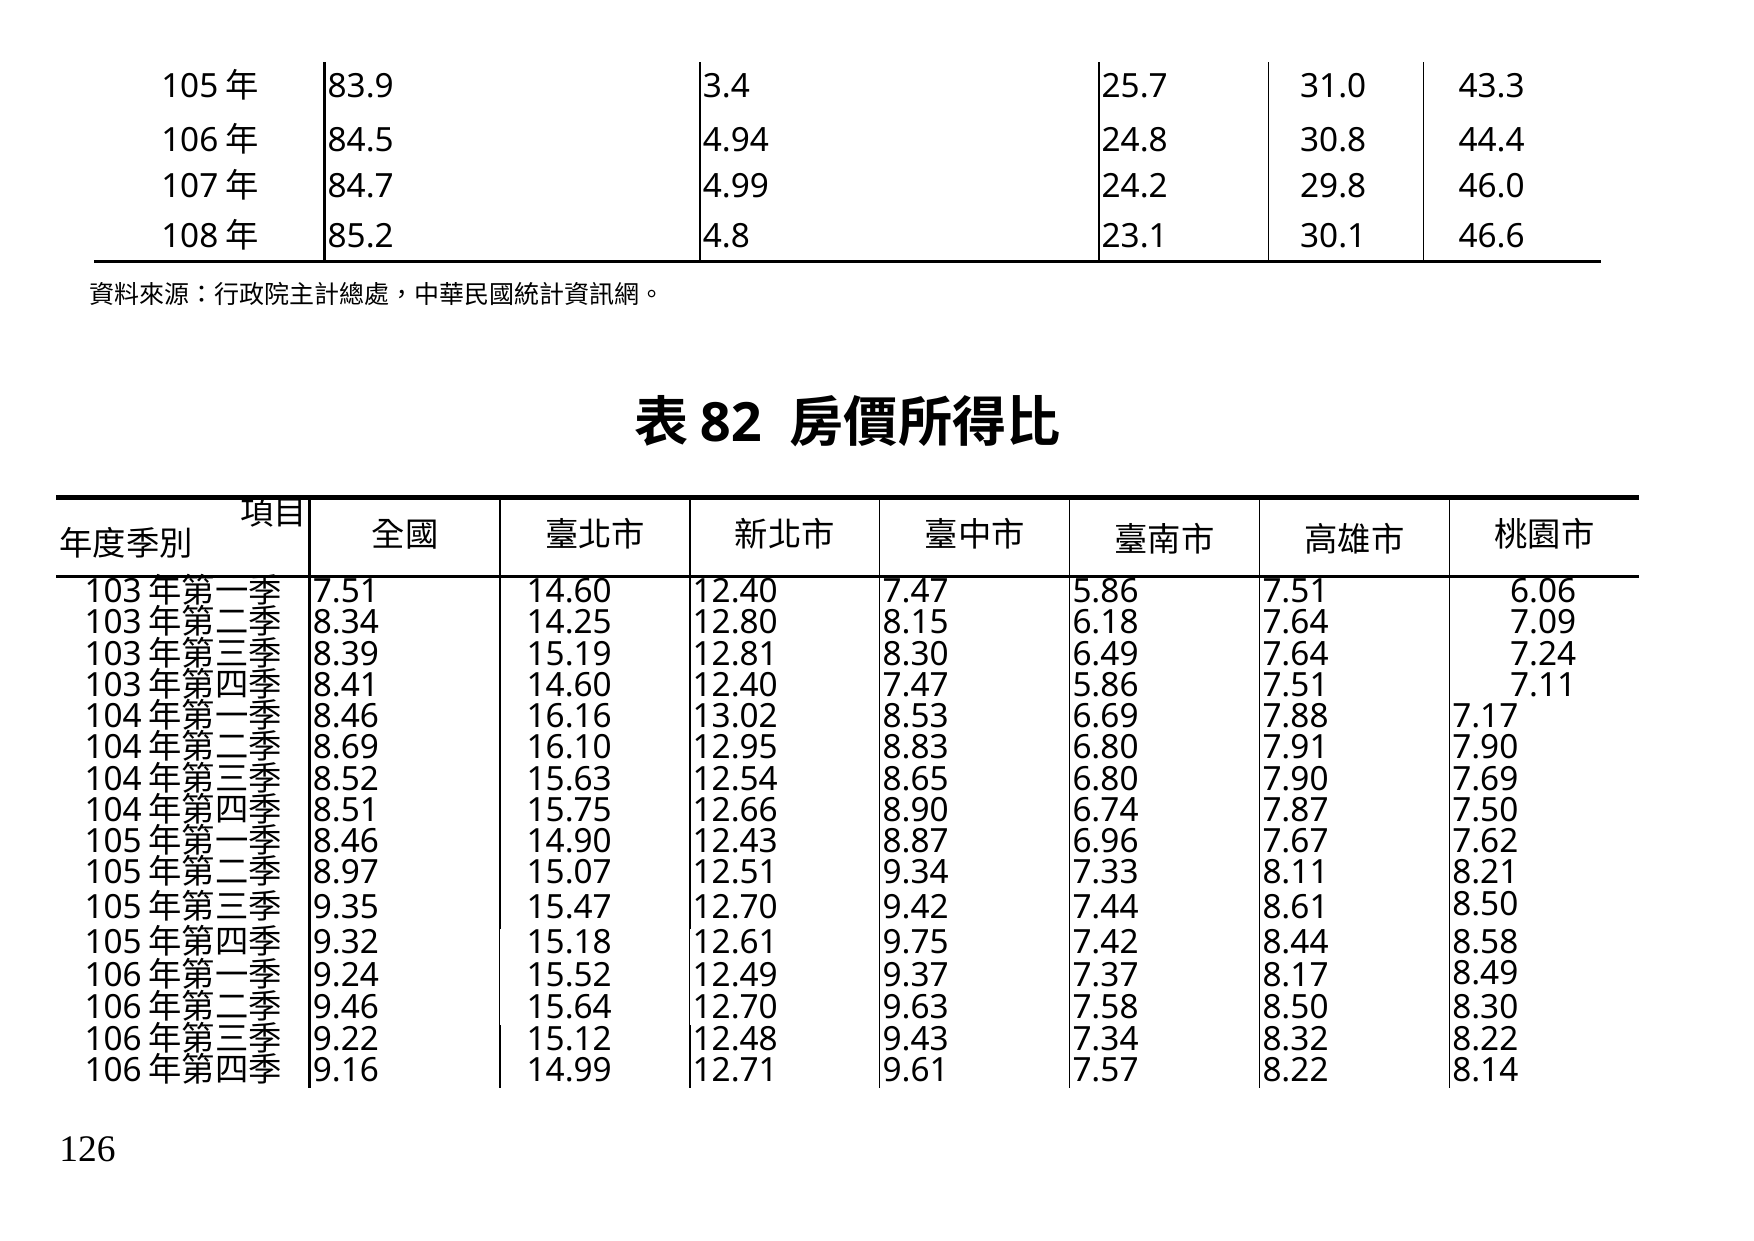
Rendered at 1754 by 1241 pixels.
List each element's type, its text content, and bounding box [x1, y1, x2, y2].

table_cell 7.51 [311, 578, 499, 609]
table_header 項目 年度季別 [56, 500, 308, 574]
table_cell 12.40 [691, 578, 879, 609]
table_cell 106年第三季 106年第四季 [56, 1025, 308, 1087]
table_cell 15.07 [501, 859, 689, 890]
table_cell 7.24 [1450, 640, 1639, 671]
table_cell 15.19 [501, 640, 689, 671]
table_cell 23.1 [1100, 207, 1268, 260]
table_cell 6.18 [1070, 609, 1259, 640]
table_cell 8.30 [1450, 994, 1639, 1025]
table_cell 8.58 [1450, 929, 1639, 960]
table_cell 105年第四季 [56, 929, 308, 960]
table_header 臺中市 [880, 500, 1069, 574]
table_cell 7.47 [880, 578, 1069, 609]
table_header 臺南市 [1070, 500, 1259, 574]
table_header 臺北市 [501, 500, 689, 574]
table_cell 84.5 84.7 [326, 115, 699, 207]
table_cell 8.39 [311, 640, 499, 671]
table_cell 8.44 [1260, 929, 1449, 960]
table_cell 7.58 [1070, 994, 1259, 1025]
table_cell 7.33 [1070, 859, 1259, 890]
table_cell 106年 107年 [94, 115, 323, 207]
table_cell 4.8 [701, 207, 1098, 260]
table_header 桃園市 [1450, 500, 1639, 574]
table_cell 104年第四季 [56, 796, 308, 828]
table_cell 16.16 16.10 15.63 [501, 703, 689, 796]
table_cell 7.34 7.57 [1070, 1025, 1259, 1087]
table_cell 9.42 [880, 890, 1069, 928]
table_cell 14.25 [501, 609, 689, 640]
table_cell 6.49 [1070, 640, 1259, 671]
table_cell 7.51 [1260, 671, 1449, 703]
table_cell 8.51 [311, 796, 499, 828]
table_cell 105年第二季 [56, 859, 308, 890]
table_cell 30.1 [1269, 207, 1423, 260]
table_cell 15.64 [500, 994, 689, 1025]
table_cell 6.96 [1070, 828, 1259, 859]
table_cell 12.49 [690, 960, 879, 994]
table_cell 7.11 [1450, 671, 1639, 703]
table_header 全國 [311, 500, 499, 574]
table_cell 8.15 [880, 609, 1069, 640]
table_cell 25.7 [1100, 62, 1268, 115]
table_cell 8.21 [1450, 859, 1639, 890]
table_cell 12.40 [691, 671, 879, 703]
table_cell 9.43 9.61 [880, 1025, 1069, 1087]
table_cell 14.60 [501, 671, 689, 703]
table_cell 103年第一季 [56, 578, 308, 609]
table_cell 7.87 [1260, 796, 1449, 828]
table_cell 7.44 [1070, 890, 1259, 928]
table_cell 8.30 [880, 640, 1069, 671]
table_cell 8.46 8.69 8.52 [311, 703, 499, 796]
table_cell 7.67 [1260, 828, 1449, 859]
table_cell 8.87 [880, 828, 1069, 859]
text 資料來源：行政院主計總處，中華民國統計資訊網。 [89, 274, 1551, 311]
table_cell 108年 [94, 207, 323, 260]
table_cell 12.70 [691, 890, 879, 928]
table_cell 7.64 [1260, 640, 1449, 671]
table_cell 105年 [94, 62, 323, 115]
table_cell 104年第一季 104年第二季 104年第三季 [56, 703, 308, 796]
table_cell 12.61 [690, 929, 879, 960]
table_cell 8.46 [311, 828, 499, 859]
table_cell 105年第一季 [56, 828, 308, 859]
table_cell 8.34 [311, 609, 499, 640]
table_cell 12.81 [691, 640, 879, 671]
table_cell 7.64 [1260, 609, 1449, 640]
table_cell 103年第二季 [56, 609, 308, 640]
table_cell 3.4 [701, 62, 1098, 115]
table_cell 7.88 7.91 7.90 [1260, 703, 1449, 796]
table_cell 105年第三季 [56, 890, 308, 928]
table_cell 4.94 4.99 [701, 115, 1098, 207]
table_cell 5.86 [1070, 671, 1259, 703]
table_cell 103年第三季 [56, 640, 308, 671]
table_cell 106年第二季 [56, 994, 308, 1025]
table_cell 8.11 [1260, 859, 1449, 890]
table_cell 13.02 12.95 12.54 [691, 703, 879, 796]
table_cell 15.18 [500, 929, 689, 960]
table_cell 15.12 14.99 [501, 1025, 689, 1087]
table_header 高雄市 [1260, 500, 1449, 574]
table_cell 12.80 [691, 609, 879, 640]
table_cell 83.9 [326, 62, 699, 115]
table_cell 8.97 [311, 859, 499, 890]
table_cell 12.51 [691, 859, 879, 890]
table_cell 14.60 [501, 578, 689, 609]
table_cell 44.4 46.0 [1424, 115, 1601, 207]
table_cell 15.52 [500, 960, 689, 994]
table_cell 9.37 [880, 960, 1069, 994]
table_cell 7.62 [1450, 828, 1639, 859]
table_cell 43.3 [1424, 62, 1601, 115]
table_cell 46.6 [1424, 207, 1601, 260]
table_cell 6.06 [1450, 578, 1639, 609]
table_cell 9.46 [311, 994, 499, 1025]
table_cell 85.2 [326, 207, 699, 260]
table_cell 106年第一季 [56, 960, 308, 994]
table_cell 6.74 [1070, 796, 1259, 828]
table_cell 12.70 [690, 994, 879, 1025]
table_cell 9.24 [311, 960, 499, 994]
table_cell 8.50 [1260, 994, 1449, 1025]
table_cell 12.43 [691, 828, 879, 859]
table_cell 30.8 29.8 [1269, 115, 1423, 207]
table_cell 24.8 24.2 [1100, 115, 1268, 207]
table_cell 7.47 [880, 671, 1069, 703]
table_cell 7.42 [1070, 929, 1259, 960]
table_cell 12.48 12.71 [691, 1025, 879, 1087]
table_cell 7.09 [1450, 609, 1639, 640]
table_cell 7.50 [1450, 796, 1639, 828]
table_cell 9.34 [880, 859, 1069, 890]
table_cell 12.66 [691, 796, 879, 828]
table_cell 8.17 [1260, 960, 1449, 994]
table_cell 9.75 [880, 929, 1069, 960]
table_cell 14.90 [501, 828, 689, 859]
table_cell 31.0 [1269, 62, 1423, 115]
table_cell 8.32 8.22 [1260, 1025, 1449, 1087]
table_cell 5.86 [1070, 578, 1259, 609]
table_cell 8.53 8.83 8.65 [880, 703, 1069, 796]
table_cell 8.90 [880, 796, 1069, 828]
table_cell 9.22 9.16 [311, 1025, 499, 1087]
table_cell 8.49 [1450, 960, 1639, 994]
table_cell 7.51 [1260, 578, 1449, 609]
table_cell 8.61 [1260, 890, 1449, 928]
table_cell 9.32 [311, 929, 499, 960]
table_cell 15.75 [501, 796, 689, 828]
table_cell 8.50 [1450, 890, 1639, 928]
table_cell 7.37 [1070, 960, 1259, 994]
table_cell 8.41 [311, 671, 499, 703]
table_header 新北市 [691, 500, 879, 574]
table_cell 6.69 6.80 6.80 [1070, 703, 1259, 796]
table_cell 8.22 8.14 [1450, 1025, 1639, 1087]
table_cell 9.63 [880, 994, 1069, 1025]
table_cell 9.35 [311, 890, 499, 928]
table_cell 15.47 [501, 890, 689, 928]
table_cell 7.17 7.90 7.69 [1450, 703, 1639, 796]
table_cell 103年第四季 [56, 671, 308, 703]
subtitle 表82 房價所得比 [59, 361, 1636, 474]
